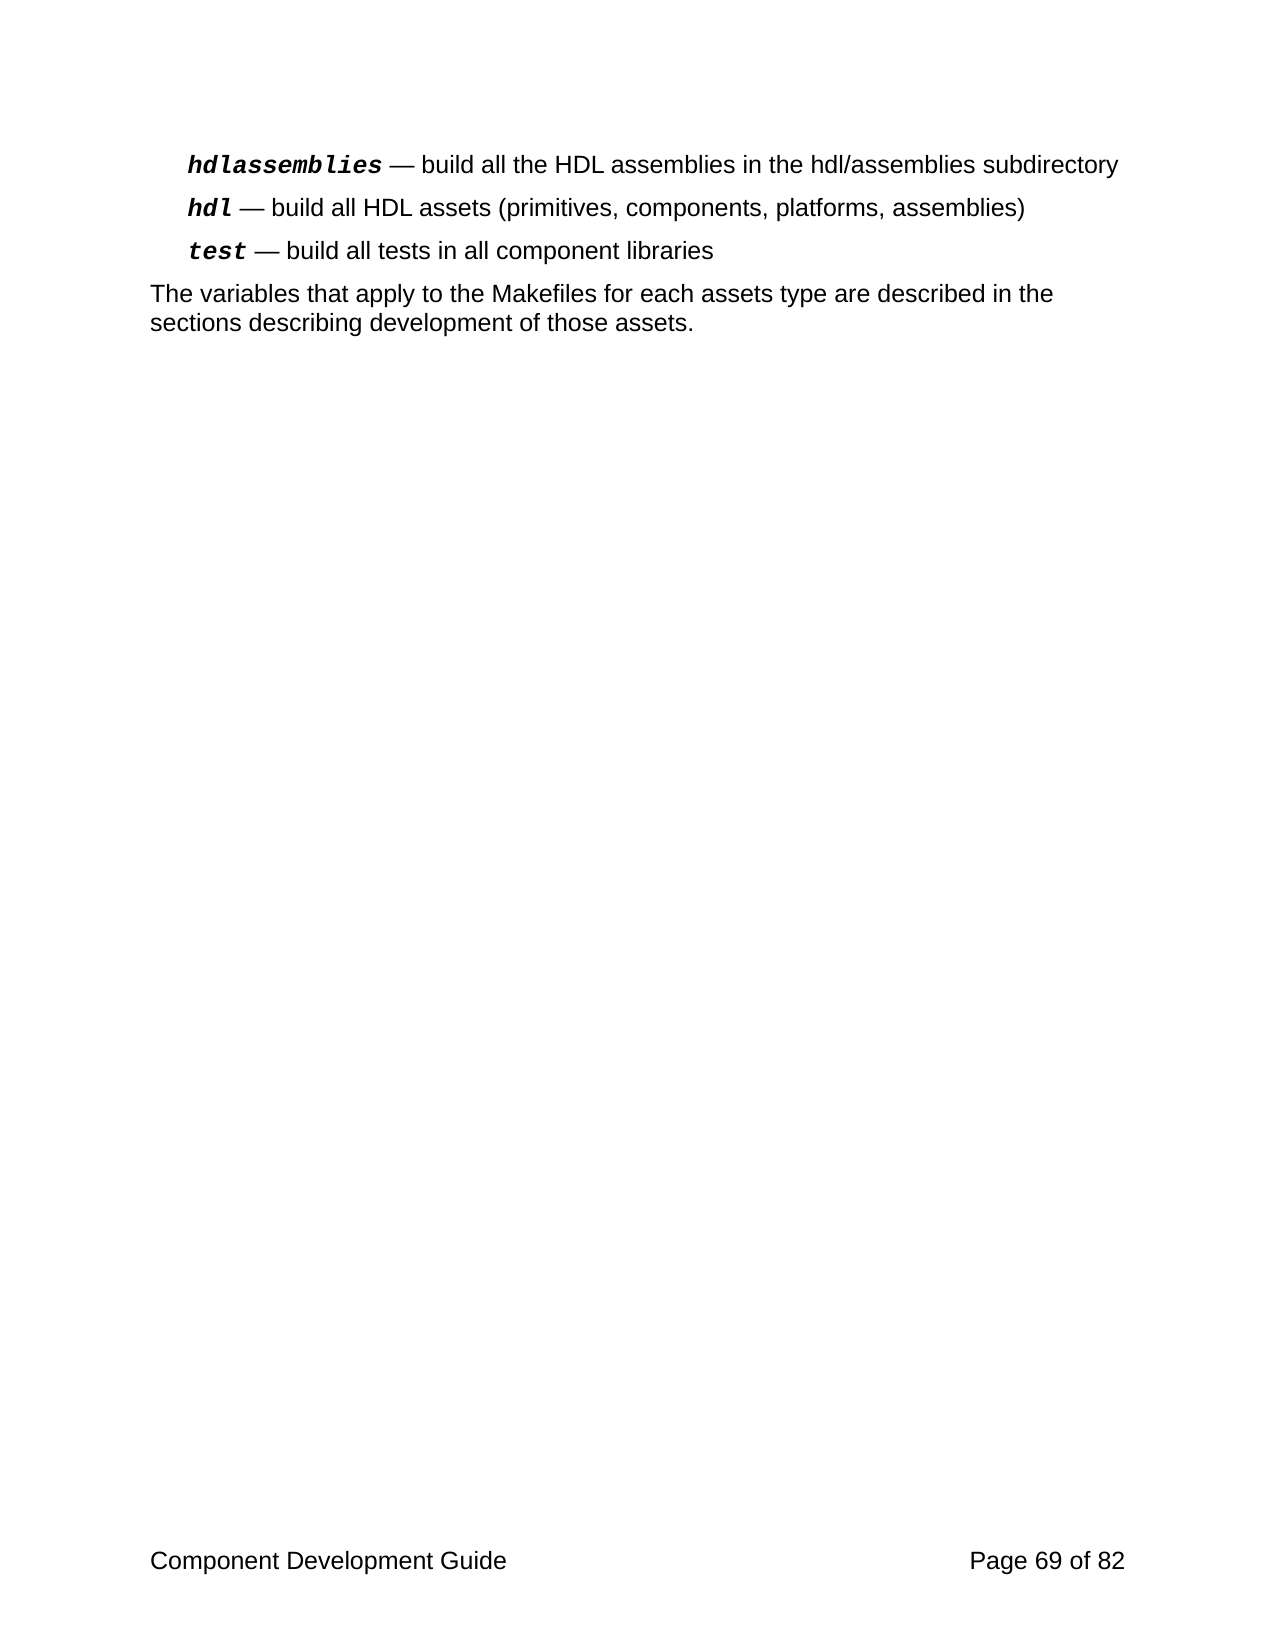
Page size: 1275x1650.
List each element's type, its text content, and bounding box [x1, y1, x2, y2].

text hdl — build all HDL assets (primitives, components, platforms, assemblies) [187, 193, 1125, 224]
text test — build all tests in all component libraries [187, 236, 1125, 267]
text The variables that apply to the Makefiles for each assets type are described in the sections describing development of those assets. [150, 279, 1125, 336]
text hdlassemblies — build all the HDL assemblies in the hdl/assemblies subdirectory [187, 150, 1125, 181]
